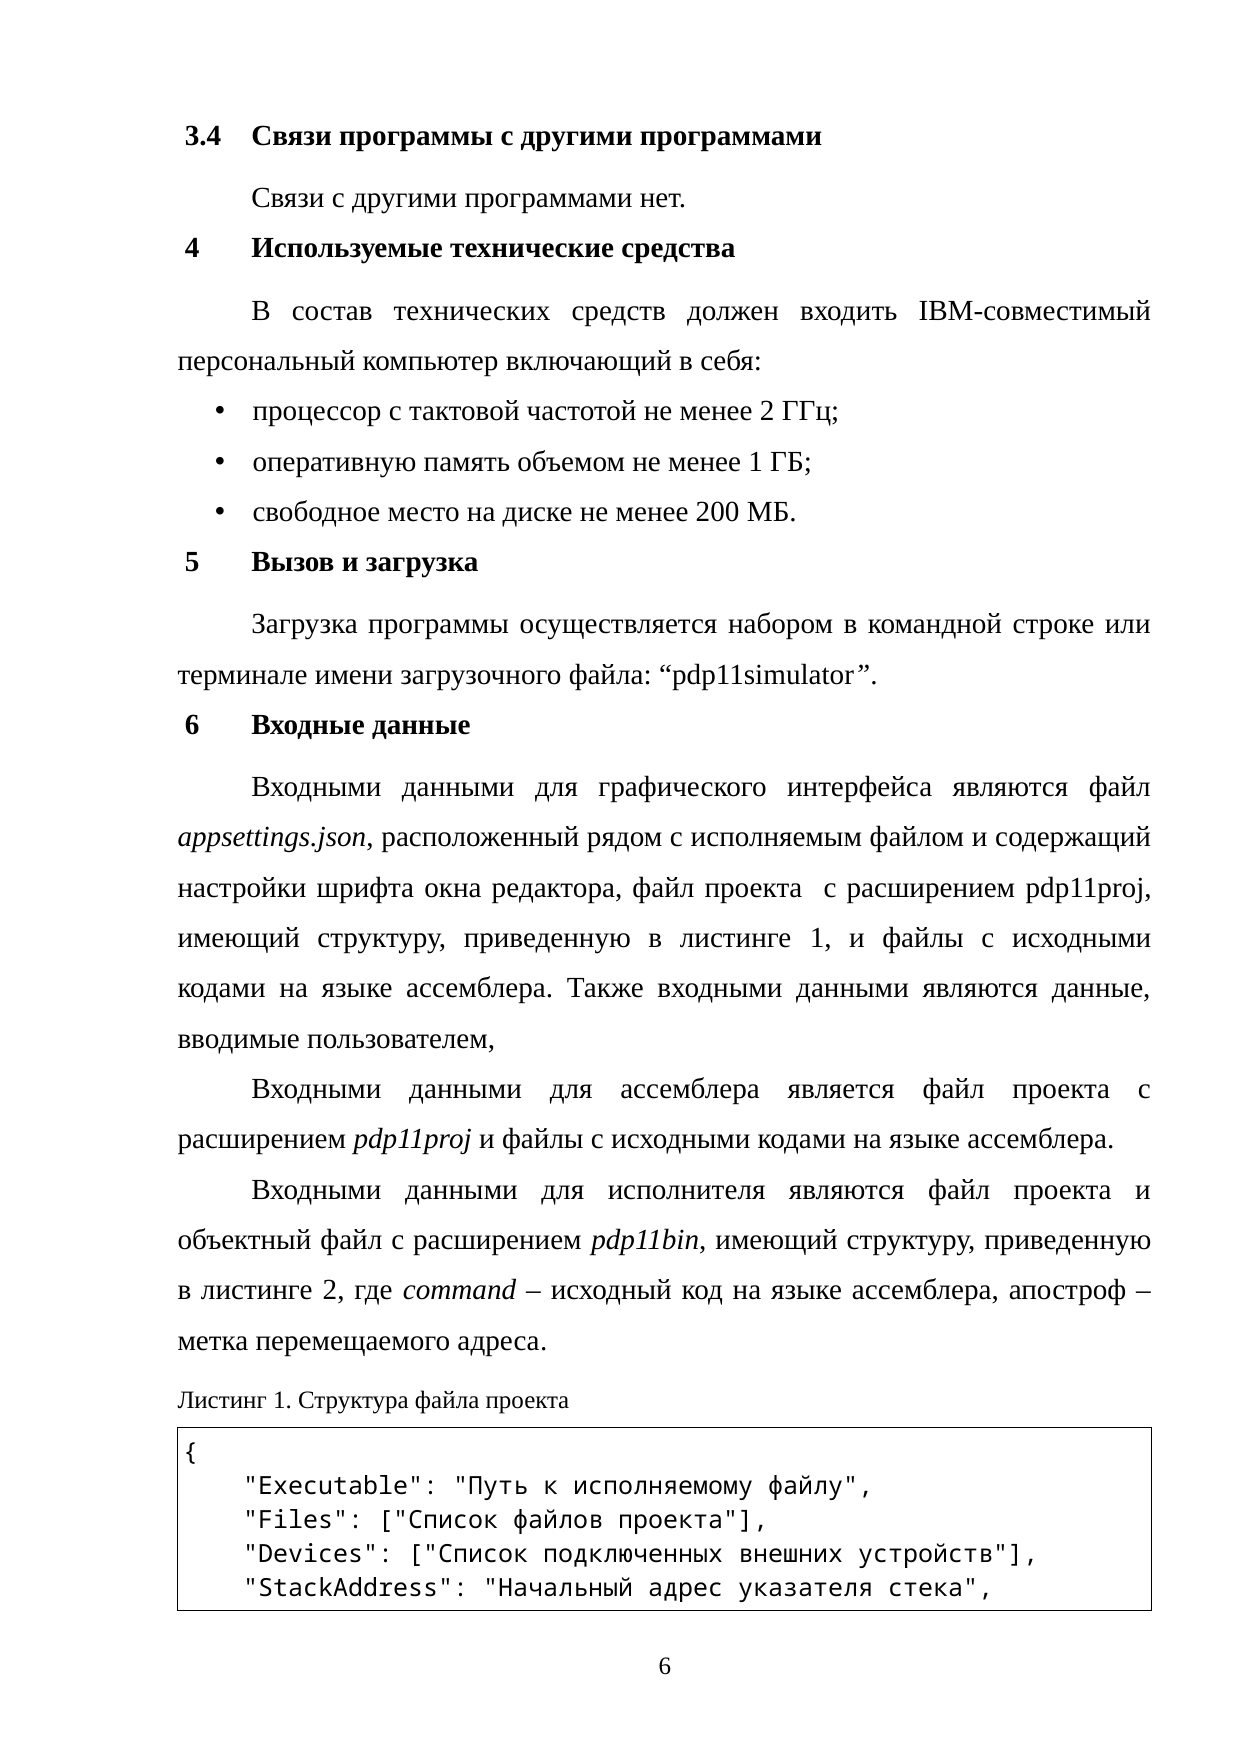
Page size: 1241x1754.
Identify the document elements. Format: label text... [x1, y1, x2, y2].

text Загрузка программы осуществляется набором в командной строке или терминале имени загрузочного файла: “pdp11simulator”. [177, 607, 1152, 690]
text В состав технических средств должен входить IBM-совместимый персональный компьютер включающий в себя: [177, 293, 1152, 376]
text Листинг 1. Структура файла проекта [177, 1386, 1152, 1414]
subtitle Вызов и загрузка [177, 544, 1152, 578]
list процессор с тактовой частотой не менее 2 ГГц; [215, 393, 1152, 427]
subtitle Используемые технические средства [177, 231, 1152, 264]
text Связи с другими программами нет. [177, 180, 1152, 214]
table_header { "Executable": "Путь к исполняемому файлу", "Files": ["Список файлов проекта"], "Devices": ["Список подключенных внешних устройств"], "StackAddress": "Начальный адрес указателя стека", [178, 1428, 1151, 1609]
subtitle Связи программы с другими программами [177, 118, 1152, 152]
list свободное место на диске не менее 200 МБ. [215, 494, 1152, 528]
text Входными данными для исполнителя являются файл проекта и объектный файл с расширением pdp11bin, имеющий структуру, приведенную в листинге 2, где command – исходный код на языке ассемблера, апостроф – метка перемещаемого адреса. [177, 1172, 1152, 1356]
subtitle Входные данные [177, 707, 1152, 741]
text Входными данными для ассемблера является файл проекта с расширением pdp11proj и файлы с исходными кодами на языке ассемблера. [177, 1071, 1152, 1155]
text Входными данными для графического интерфейса являются файл appsettings.json, расположенный рядом с исполняемым файлом и содержащий настройки шрифта окна редактора, файл проекта с расширением pdp11proj, имеющий структуру, приведенную в листинге 1, и файлы с исходными кодами на языке ассемблера. Также входными данными являются данные, вводимые пользователем, [177, 769, 1152, 1054]
list оперативную память объемом не менее 1 ГБ; [215, 444, 1152, 477]
